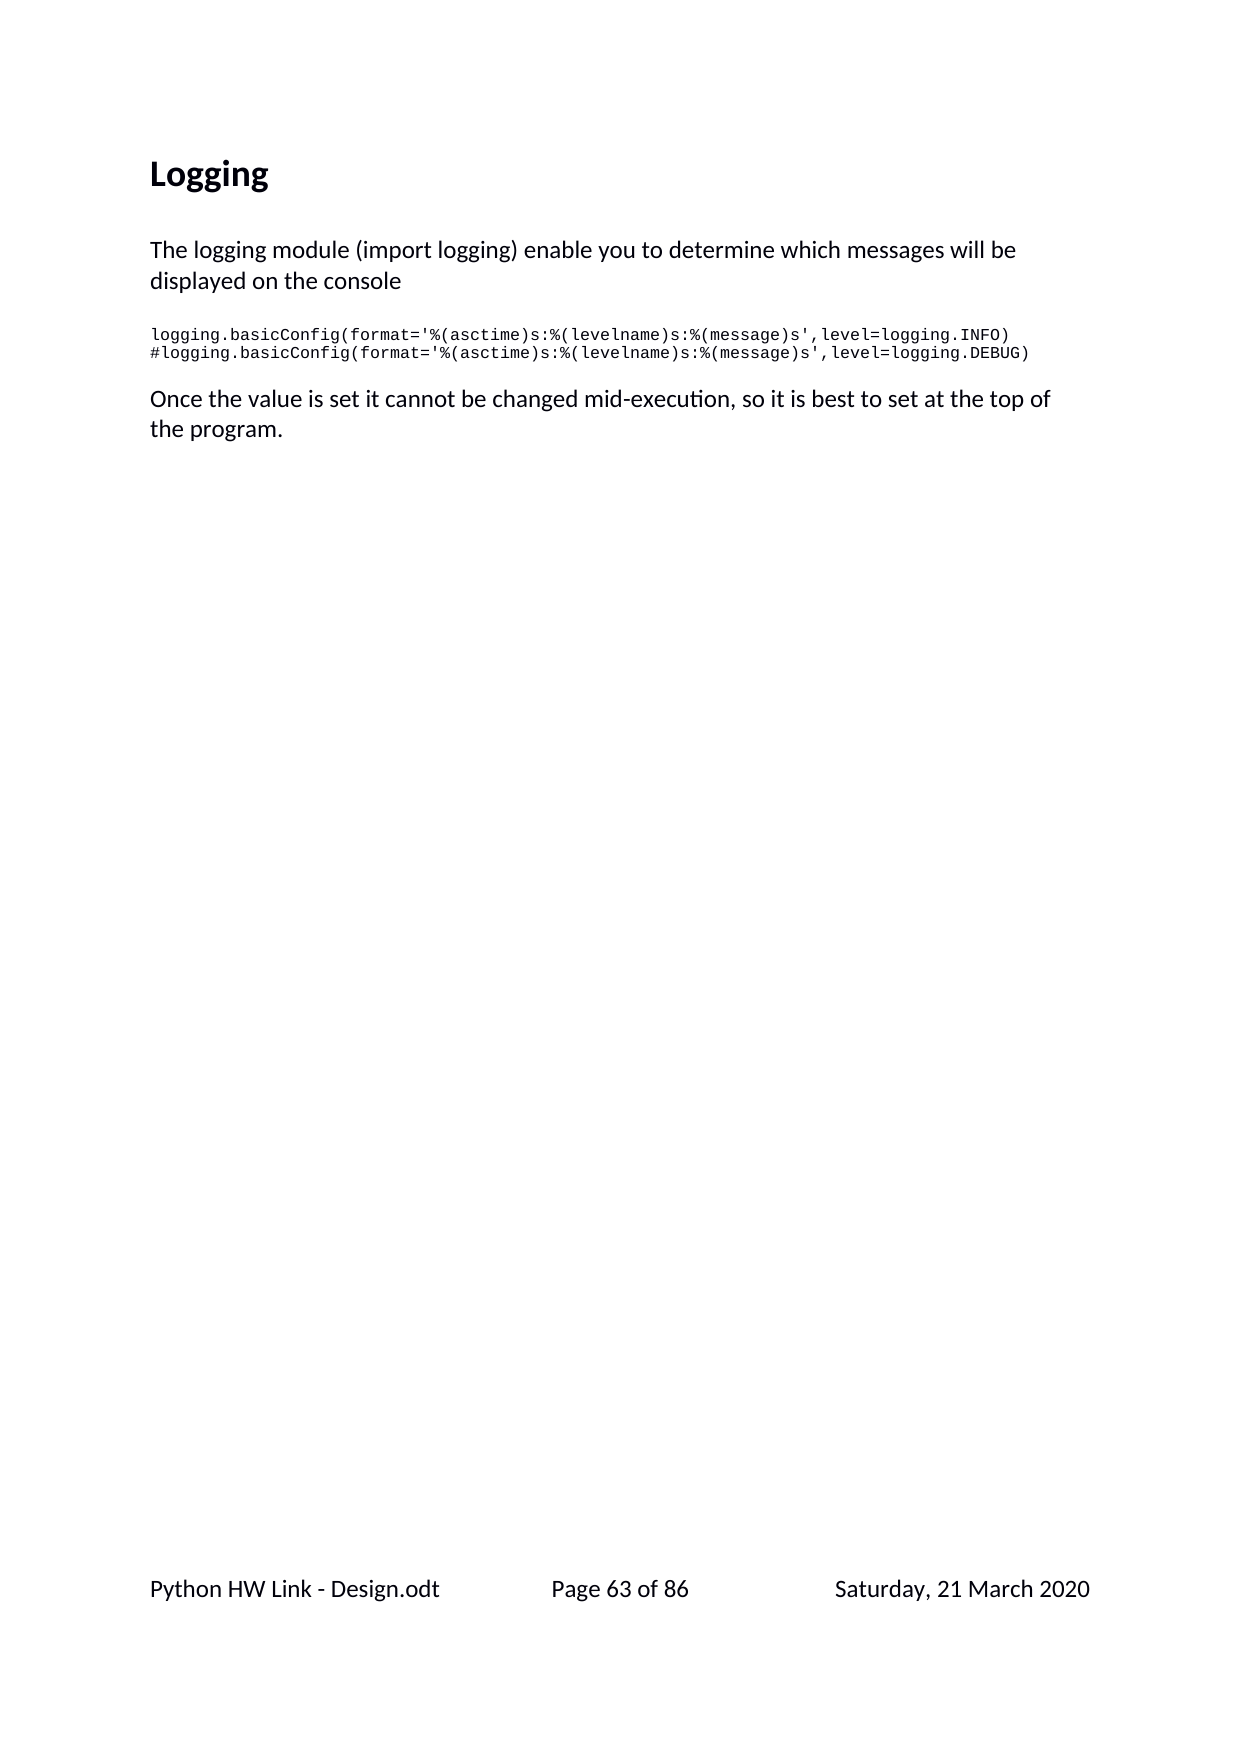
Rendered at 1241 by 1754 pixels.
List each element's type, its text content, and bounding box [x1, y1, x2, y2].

text #logging.basicConfig(format='%(asctime)s:%(levelname)s:%(message)s',level=logging.DEBUG) [150, 345, 1090, 364]
text The logging module (import logging) enable you to determine which messages will be displayed on the console [150, 235, 1090, 296]
text logging.basicConfig(format='%(asctime)s:%(levelname)s:%(message)s',level=logging.INFO) [150, 326, 1090, 345]
text Once the value is set it cannot be changed mid-execution, so it is best to set at the top of the program. [150, 383, 1090, 444]
subtitle Logging [150, 150, 1090, 196]
